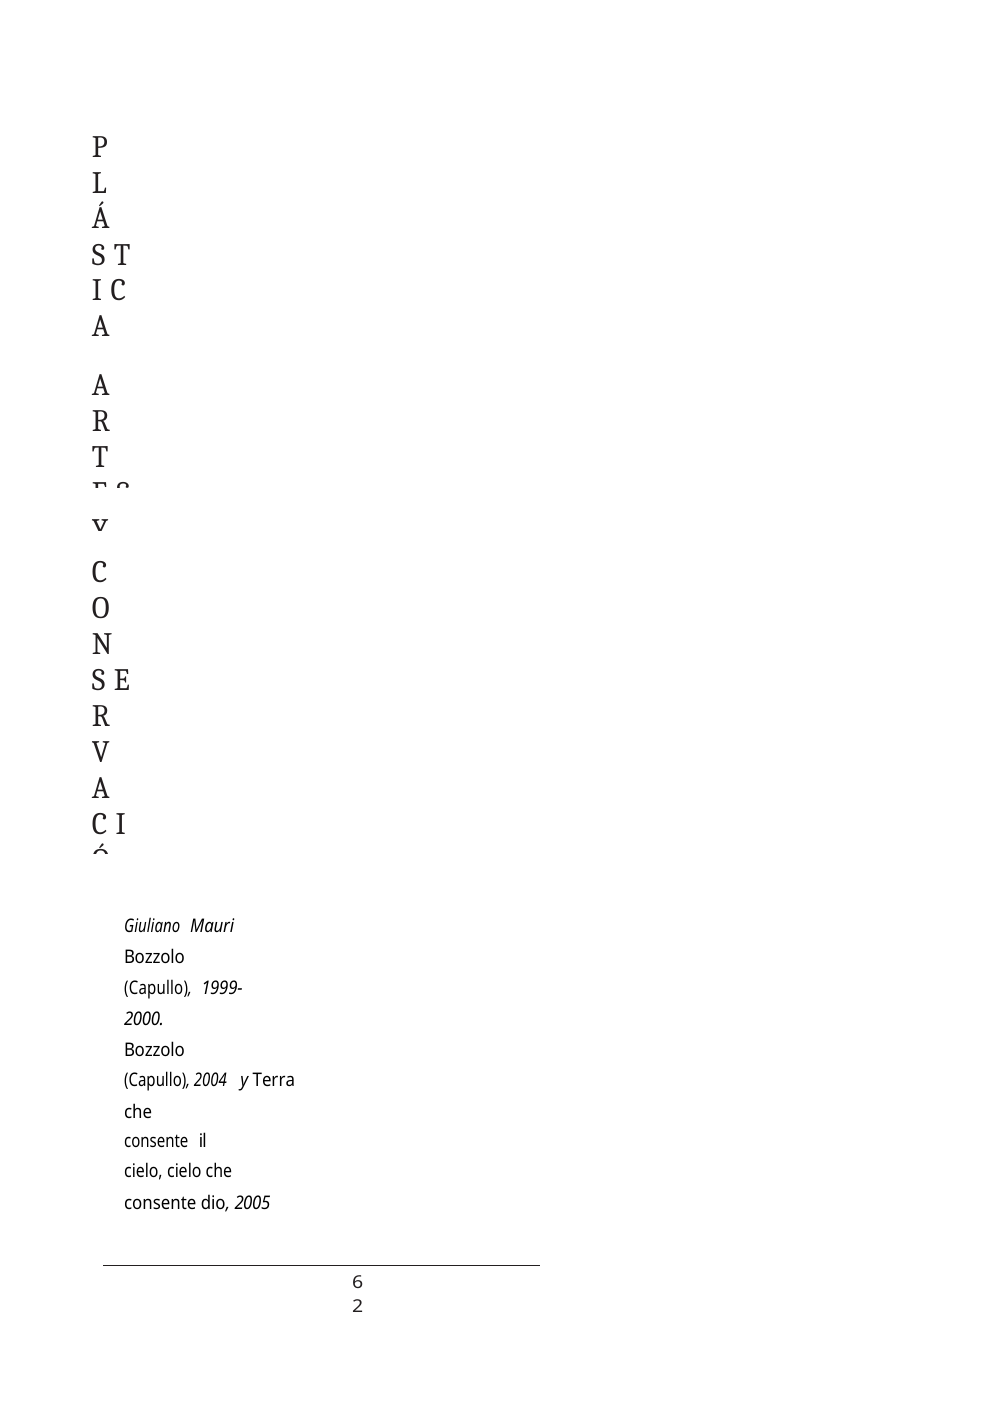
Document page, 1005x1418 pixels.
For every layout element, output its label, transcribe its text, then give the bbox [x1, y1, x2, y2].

text (Capullo), 2004 y Terra che [124, 1067, 298, 1124]
text Bozzolo [124, 943, 354, 969]
text Bozzolo [124, 1036, 354, 1061]
text C O N S E R V A C I Ó N [92, 554, 130, 854]
text Y [92, 521, 97, 530]
text 62 [352, 1270, 356, 1318]
text A R T E S [92, 367, 130, 488]
text Giuliano Mauri [124, 912, 354, 938]
text cielo, cielo che consente dio, 2005 [124, 1157, 298, 1215]
text 2000. [124, 1005, 354, 1031]
text (Capullo), 1999- [124, 974, 354, 1000]
text P L Á S T I C A S [92, 129, 130, 343]
text consente il [124, 1130, 354, 1152]
text Y [92, 512, 130, 530]
